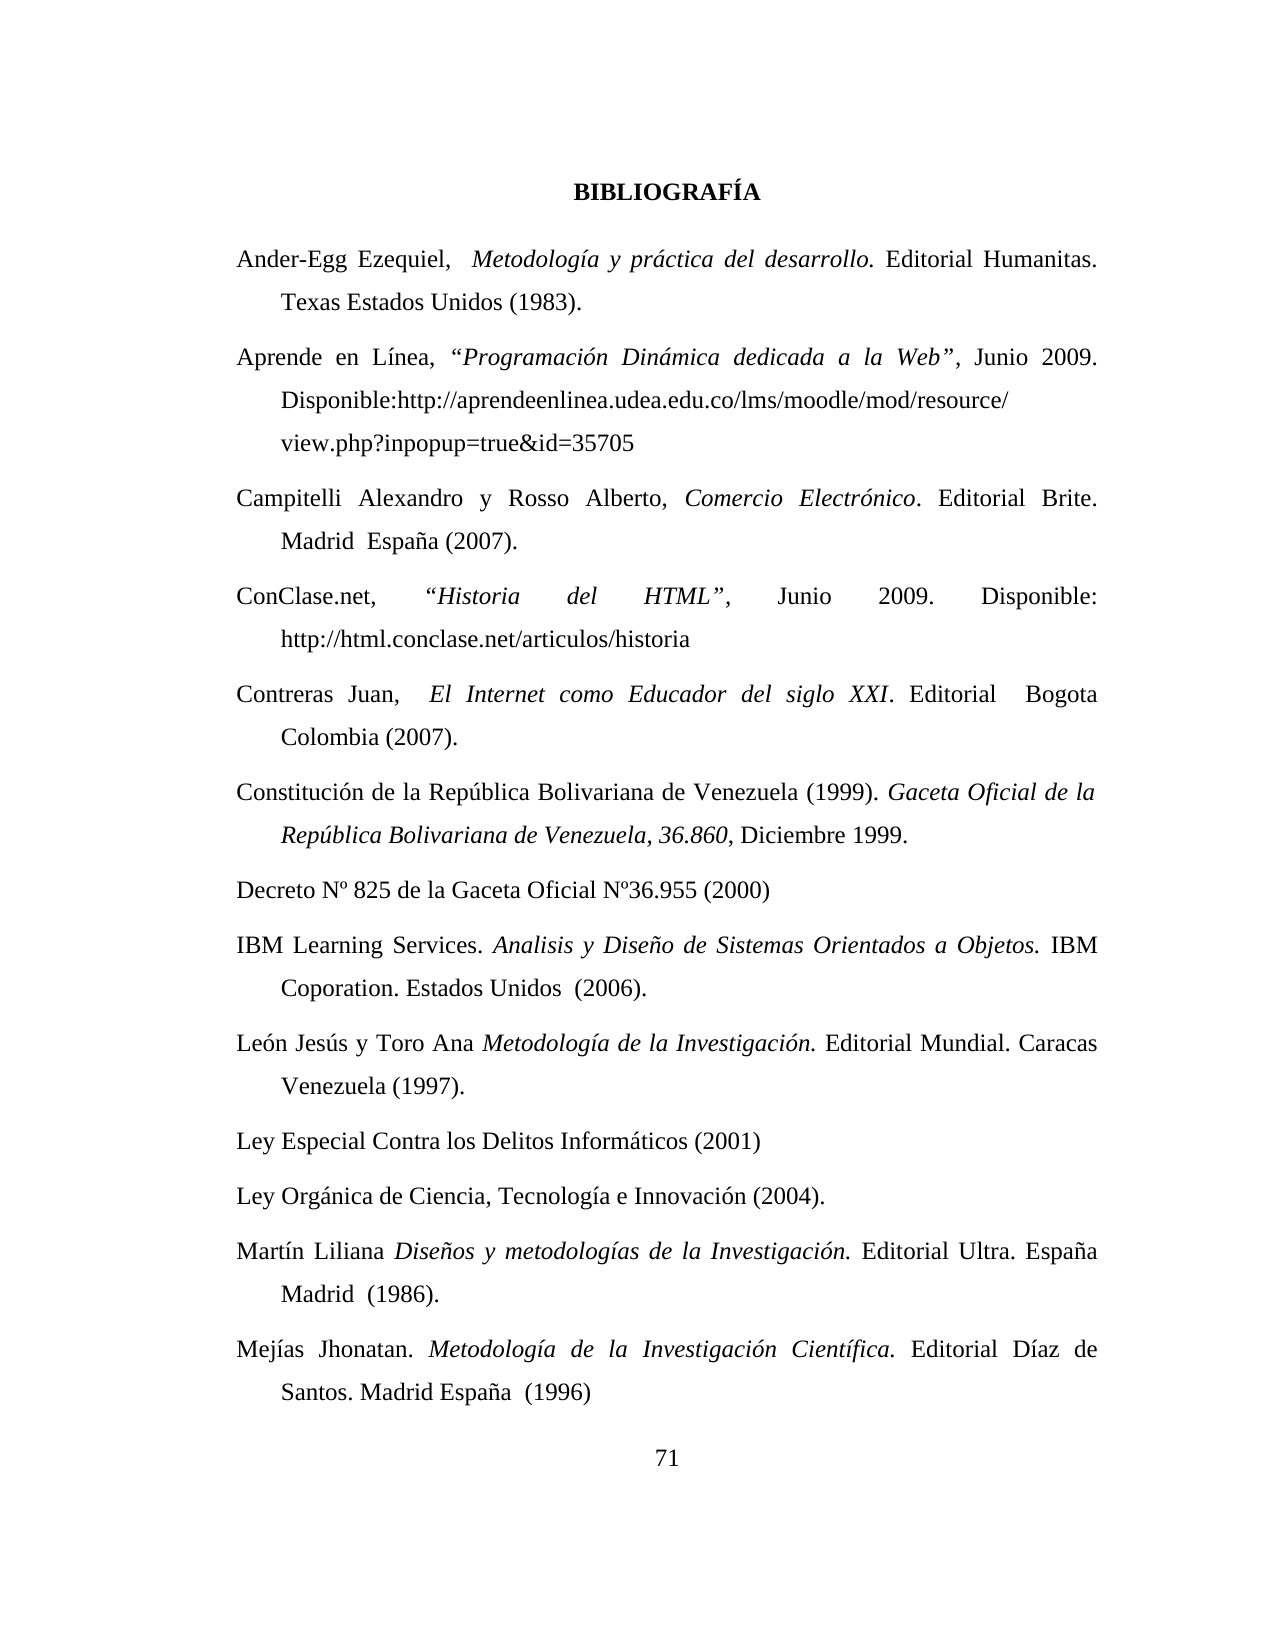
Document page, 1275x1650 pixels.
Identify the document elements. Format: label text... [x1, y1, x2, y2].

text Aprende en Línea, “Programación Dinámica dedicada a la Web”, Junio 2009. Disponible:http://aprendeenlinea.udea.edu.co/lms/moodle/mod/resource/view.php?inpopup=true&id=35705 [236, 342, 1098, 457]
text Ander-Egg Ezequiel, Metodología y práctica del desarrollo. Editorial Humanitas. Texas Estados Unidos (1983). [236, 244, 1098, 316]
text Constitución de la República Bolivariana de Venezuela (1999). Gaceta Oficial de la República Bolivariana de Venezuela, 36.860, Diciembre 1999. [236, 777, 1098, 849]
text Decreto Nº 825 de la Gaceta Oficial Nº36.955 (2000) [236, 875, 1098, 904]
text Campitelli Alexandro y Rosso Alberto, Comercio Electrónico. Editorial Brite. Madrid España (2007). [236, 483, 1098, 555]
subtitle BIBLIOGRAFÍA [236, 177, 1098, 206]
text Ley Orgánica de Ciencia, Tecnología e Innovación (2004). [236, 1181, 1098, 1210]
text IBM Learning Services. Analisis y Diseño de Sistemas Orientados a Objetos. IBM Coporation. Estados Unidos (2006). [236, 930, 1098, 1002]
text Martín Liliana Diseños y metodologías de la Investigación. Editorial Ultra. España Madrid (1986). [236, 1236, 1098, 1308]
text Contreras Juan, El Internet como Educador del siglo XXI. Editorial Bogota Colombia (2007). [236, 679, 1098, 751]
text Mejías Jhonatan. Metodología de la Investigación Científica. Editorial Díaz de Santos. Madrid España (1996) [236, 1334, 1098, 1406]
text Ley Especial Contra los Delitos Informáticos (2001) [236, 1126, 1098, 1155]
text León Jesús y Toro Ana Metodología de la Investigación. Editorial Mundial. Caracas Venezuela (1997). [236, 1028, 1098, 1100]
text ConClase.net, “Historia del HTML”, Junio 2009. Disponible: http://html.conclase.net/articulos/historia [236, 581, 1098, 653]
